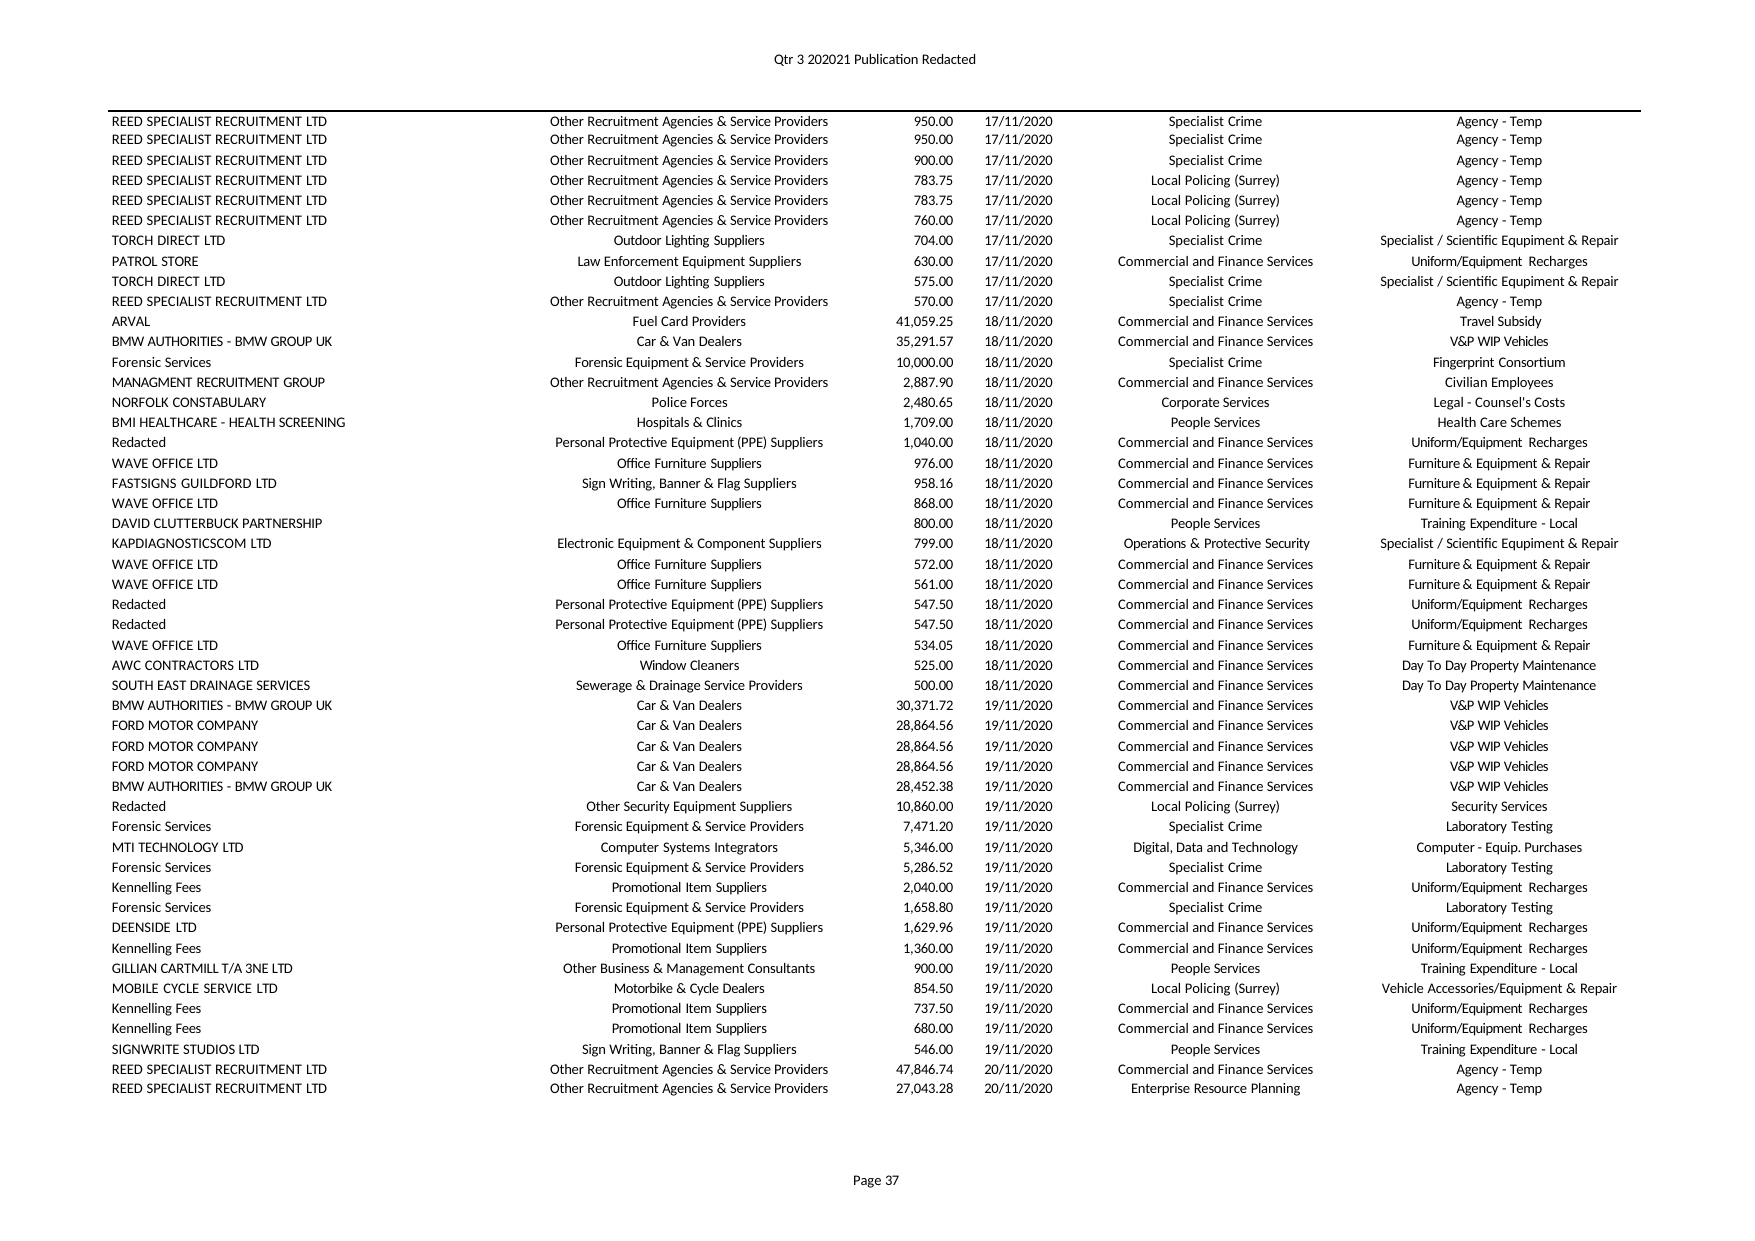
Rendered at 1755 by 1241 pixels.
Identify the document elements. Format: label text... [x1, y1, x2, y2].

table_cell Furniture & Equipment & Repair [1358, 474, 1641, 494]
table_cell Commercial and Finance Services [1074, 494, 1358, 514]
table_cell Specialist Crime [1074, 271, 1358, 292]
table_cell Commercial and Finance Services [1074, 736, 1358, 756]
table_cell REED SPECIALIST RECRUITMENT LTD [108, 150, 512, 170]
table_cell 18/11/2020 [960, 312, 1074, 332]
table_cell Furniture & Equipment & Repair [1358, 635, 1641, 655]
table_cell BMI HEALTHCARE - HEALTH SCREENING [108, 413, 512, 433]
table_cell Specialist Crime [1074, 858, 1358, 878]
table_cell Corporate Services [1074, 393, 1358, 413]
table_cell Other Recruitment Agencies & Service Providers [512, 211, 864, 231]
table_cell 19/11/2020 [960, 1019, 1074, 1039]
table_cell Travel Subsidy [1358, 312, 1641, 332]
table_cell 534.05 [864, 635, 960, 655]
table_cell Agency - Temp [1358, 130, 1641, 150]
table_cell Commercial and Finance Services [1074, 655, 1358, 676]
table_cell 2,480.65 [864, 393, 960, 413]
table_cell [512, 514, 864, 534]
table_cell AWC CONTRACTORS LTD [108, 655, 512, 676]
table_cell Enterprise Resource Planning [1074, 1080, 1358, 1099]
table_cell Day To Day Property Maintenance [1358, 676, 1641, 696]
table_cell Local Policing (Surrey) [1074, 170, 1358, 191]
table_cell V&P WIP Vehicles [1358, 696, 1641, 716]
table_cell 1,709.00 [864, 413, 960, 433]
table_cell Commercial and Finance Services [1074, 676, 1358, 696]
table_cell Agency - Temp [1358, 191, 1641, 211]
table_cell Car & Van Dealers [512, 736, 864, 756]
table_cell 19/11/2020 [960, 938, 1074, 958]
table_cell Commercial and Finance Services [1074, 1019, 1358, 1039]
table_cell V&P WIP Vehicles [1358, 332, 1641, 352]
table_cell 561.00 [864, 575, 960, 595]
table_cell 868.00 [864, 494, 960, 514]
table_cell BMW AUTHORITIES - BMW GROUP UK [108, 696, 512, 716]
table_cell Fuel Card Providers [512, 312, 864, 332]
table_cell 2,040.00 [864, 878, 960, 898]
table_cell Laboratory Testing [1358, 858, 1641, 878]
table_cell MANAGMENT RECRUITMENT GROUP [108, 373, 512, 393]
table_cell Local Policing (Surrey) [1074, 979, 1358, 999]
table_cell 27,043.28 [864, 1080, 960, 1099]
table_cell Day To Day Property Maintenance [1358, 655, 1641, 676]
table_cell 19/11/2020 [960, 878, 1074, 898]
table_cell 19/11/2020 [960, 1039, 1074, 1059]
table_cell 17/11/2020 [960, 130, 1074, 150]
table_cell 630.00 [864, 251, 960, 271]
table_cell REED SPECIALIST RECRUITMENT LTD [108, 292, 512, 312]
table_cell 10,860.00 [864, 797, 960, 817]
table_cell Commercial and Finance Services [1074, 251, 1358, 271]
table_cell Uniform/Equipment Recharges [1358, 938, 1641, 958]
table_cell 17/11/2020 [960, 150, 1074, 170]
table_cell FASTSIGNS GUILDFORD LTD [108, 474, 512, 494]
table_cell 18/11/2020 [960, 554, 1074, 574]
table_cell Commercial and Finance Services [1074, 999, 1358, 1019]
table_cell 41,059.25 [864, 312, 960, 332]
table_cell GILLIAN CARTMILL T/A 3NE LTD [108, 959, 512, 979]
table_cell Uniform/Equipment Recharges [1358, 615, 1641, 635]
table_cell Furniture & Equipment & Repair [1358, 554, 1641, 574]
table_cell Uniform/Equipment Recharges [1358, 1019, 1641, 1039]
table_cell Commercial and Finance Services [1074, 716, 1358, 736]
table_cell Agency - Temp [1358, 170, 1641, 191]
table_cell 18/11/2020 [960, 615, 1074, 635]
table_cell 10,000.00 [864, 352, 960, 372]
table_cell 17/11/2020 [960, 112, 1074, 130]
table_cell REED SPECIALIST RECRUITMENT LTD [108, 1080, 512, 1099]
table_cell Office Furniture Suppliers [512, 554, 864, 574]
table_cell WAVE OFFICE LTD [108, 494, 512, 514]
table_cell Kennelling Fees [108, 999, 512, 1019]
table_cell Uniform/Equipment Recharges [1358, 878, 1641, 898]
table_cell 1,629.96 [864, 918, 960, 938]
table_cell Window Cleaners [512, 655, 864, 676]
table_cell Forensic Services [108, 352, 512, 372]
table_cell Local Policing (Surrey) [1074, 211, 1358, 231]
table_cell Specialist Crime [1074, 150, 1358, 170]
table_cell 19/11/2020 [960, 898, 1074, 918]
table_cell Commercial and Finance Services [1074, 938, 1358, 958]
table_cell Commercial and Finance Services [1074, 696, 1358, 716]
table_cell Other Security Equipment Suppliers [512, 797, 864, 817]
table_cell 799.00 [864, 534, 960, 554]
table_cell 18/11/2020 [960, 433, 1074, 453]
table_cell 737.50 [864, 999, 960, 1019]
table_cell Commercial and Finance Services [1074, 777, 1358, 797]
table_cell Agency - Temp [1358, 1060, 1641, 1080]
table_cell Digital, Data and Technology [1074, 837, 1358, 857]
table_cell Forensic Equipment & Service Providers [512, 898, 864, 918]
table_cell Specialist / Scientific Equpiment & Repair [1358, 231, 1641, 251]
table_cell Agency - Temp [1358, 1080, 1641, 1099]
table_cell Sign Writing, Banner & Flag Suppliers [512, 474, 864, 494]
table_cell Laboratory Testing [1358, 898, 1641, 918]
table_cell Forensic Equipment & Service Providers [512, 352, 864, 372]
table_cell 18/11/2020 [960, 393, 1074, 413]
table_cell Commercial and Finance Services [1074, 312, 1358, 332]
table_cell Uniform/Equipment Recharges [1358, 999, 1641, 1019]
table_cell 1,360.00 [864, 938, 960, 958]
table_cell Personal Protective Equipment (PPE) Suppliers [512, 615, 864, 635]
table_cell Other Recruitment Agencies & Service Providers [512, 170, 864, 191]
table_cell 28,864.56 [864, 736, 960, 756]
table_cell Other Recruitment Agencies & Service Providers [512, 1060, 864, 1080]
table_cell Laboratory Testing [1358, 817, 1641, 837]
table_cell Car & Van Dealers [512, 777, 864, 797]
table_cell 800.00 [864, 514, 960, 534]
table_cell Commercial and Finance Services [1074, 878, 1358, 898]
table_cell Other Recruitment Agencies & Service Providers [512, 1080, 864, 1099]
table_cell Agency - Temp [1358, 211, 1641, 231]
table_cell 19/11/2020 [960, 797, 1074, 817]
table_cell 17/11/2020 [960, 231, 1074, 251]
table_cell Local Policing (Surrey) [1074, 191, 1358, 211]
table_cell Commercial and Finance Services [1074, 756, 1358, 777]
table_cell 546.00 [864, 1039, 960, 1059]
table_cell Police Forces [512, 393, 864, 413]
table_cell 19/11/2020 [960, 837, 1074, 857]
table_cell BMW AUTHORITIES - BMW GROUP UK [108, 777, 512, 797]
table_cell 17/11/2020 [960, 292, 1074, 312]
table_cell Agency - Temp [1358, 112, 1641, 130]
table_cell Car & Van Dealers [512, 716, 864, 736]
table_cell 18/11/2020 [960, 453, 1074, 473]
table_cell 704.00 [864, 231, 960, 251]
table_cell Forensic Equipment & Service Providers [512, 858, 864, 878]
table_cell 7,471.20 [864, 817, 960, 837]
table_cell Vehicle Accessories/Equipment & Repair [1358, 979, 1641, 999]
table_cell WAVE OFFICE LTD [108, 453, 512, 473]
table_cell Health Care Schemes [1358, 413, 1641, 433]
table_cell Other Recruitment Agencies & Service Providers [512, 112, 864, 130]
table_cell Specialist / Scientific Equpiment & Repair [1358, 271, 1641, 292]
table_cell 783.75 [864, 191, 960, 211]
table_cell Kennelling Fees [108, 1019, 512, 1039]
table_cell Forensic Services [108, 858, 512, 878]
table_cell Legal - Counsel's Costs [1358, 393, 1641, 413]
table_cell Commercial and Finance Services [1074, 595, 1358, 615]
table_cell 19/11/2020 [960, 696, 1074, 716]
table_cell DEENSIDE LTD [108, 918, 512, 938]
table_cell Commercial and Finance Services [1074, 373, 1358, 393]
table_cell Car & Van Dealers [512, 756, 864, 777]
table_cell 575.00 [864, 271, 960, 292]
table_cell KAPDIAGNOSTICSCOM LTD [108, 534, 512, 554]
table_cell 2,887.90 [864, 373, 960, 393]
table_cell 900.00 [864, 150, 960, 170]
table_cell Motorbike & Cycle Dealers [512, 979, 864, 999]
table_cell Other Recruitment Agencies & Service Providers [512, 191, 864, 211]
table_cell Personal Protective Equipment (PPE) Suppliers [512, 918, 864, 938]
table_cell ARVAL [108, 312, 512, 332]
table_cell Hospitals & Clinics [512, 413, 864, 433]
table_cell 18/11/2020 [960, 332, 1074, 352]
table_cell Uniform/Equipment Recharges [1358, 595, 1641, 615]
table_cell Furniture & Equipment & Repair [1358, 494, 1641, 514]
table_cell 18/11/2020 [960, 534, 1074, 554]
table_cell 19/11/2020 [960, 777, 1074, 797]
table_cell Kennelling Fees [108, 938, 512, 958]
table_cell 1,040.00 [864, 433, 960, 453]
table_cell FORD MOTOR COMPANY [108, 736, 512, 756]
table_cell Training Expenditure - Local [1358, 514, 1641, 534]
table_cell People Services [1074, 514, 1358, 534]
table_cell REED SPECIALIST RECRUITMENT LTD [108, 191, 512, 211]
table_cell Computer Systems Integrators [512, 837, 864, 857]
table_cell Security Services [1358, 797, 1641, 817]
table_cell 19/11/2020 [960, 918, 1074, 938]
table_cell Commercial and Finance Services [1074, 433, 1358, 453]
table_cell 570.00 [864, 292, 960, 312]
table_cell 500.00 [864, 676, 960, 696]
table_cell 20/11/2020 [960, 1080, 1074, 1099]
table_cell FORD MOTOR COMPANY [108, 716, 512, 736]
table_cell NORFOLK CONSTABULARY [108, 393, 512, 413]
table_cell 47,846.74 [864, 1060, 960, 1080]
table_cell 547.50 [864, 615, 960, 635]
table_cell 5,286.52 [864, 858, 960, 878]
table_cell Other Recruitment Agencies & Service Providers [512, 292, 864, 312]
table_cell 17/11/2020 [960, 211, 1074, 231]
table_cell SIGNWRITE STUDIOS LTD [108, 1039, 512, 1059]
table_cell V&P WIP Vehicles [1358, 716, 1641, 736]
table_cell 18/11/2020 [960, 494, 1074, 514]
table_cell Other Recruitment Agencies & Service Providers [512, 373, 864, 393]
table_cell 680.00 [864, 1019, 960, 1039]
table_cell 19/11/2020 [960, 959, 1074, 979]
table_cell SOUTH EAST DRAINAGE SERVICES [108, 676, 512, 696]
table_cell TORCH DIRECT LTD [108, 271, 512, 292]
table_cell 17/11/2020 [960, 170, 1074, 191]
table_cell BMW AUTHORITIES - BMW GROUP UK [108, 332, 512, 352]
table_cell Redacted [108, 595, 512, 615]
table_cell 572.00 [864, 554, 960, 574]
table_cell MTI TECHNOLOGY LTD [108, 837, 512, 857]
table_cell Commercial and Finance Services [1074, 1060, 1358, 1080]
table_cell Training Expenditure - Local [1358, 1039, 1641, 1059]
table_cell Law Enforcement Equipment Suppliers [512, 251, 864, 271]
table_cell 1,658.80 [864, 898, 960, 918]
table_cell 19/11/2020 [960, 999, 1074, 1019]
table_cell 19/11/2020 [960, 756, 1074, 777]
table_cell Outdoor Lighting Suppliers [512, 271, 864, 292]
table_cell 30,371.72 [864, 696, 960, 716]
table_cell Outdoor Lighting Suppliers [512, 231, 864, 251]
table_cell Promotional Item Suppliers [512, 878, 864, 898]
table_cell 19/11/2020 [960, 817, 1074, 837]
table_cell Furniture & Equipment & Repair [1358, 453, 1641, 473]
table_cell People Services [1074, 413, 1358, 433]
table_cell Agency - Temp [1358, 292, 1641, 312]
table_cell Commercial and Finance Services [1074, 615, 1358, 635]
table_cell Specialist Crime [1074, 231, 1358, 251]
table_cell REED SPECIALIST RECRUITMENT LTD [108, 1060, 512, 1080]
table_cell 17/11/2020 [960, 251, 1074, 271]
table_cell Uniform/Equipment Recharges [1358, 251, 1641, 271]
table_cell 18/11/2020 [960, 635, 1074, 655]
table_cell 35,291.57 [864, 332, 960, 352]
table_cell Forensic Services [108, 898, 512, 918]
table_cell Local Policing (Surrey) [1074, 797, 1358, 817]
table_cell Agency - Temp [1358, 150, 1641, 170]
table_cell Office Furniture Suppliers [512, 635, 864, 655]
table_cell Commercial and Finance Services [1074, 332, 1358, 352]
table_cell MOBILE CYCLE SERVICE LTD [108, 979, 512, 999]
table_cell REED SPECIALIST RECRUITMENT LTD [108, 170, 512, 191]
table_cell 19/11/2020 [960, 716, 1074, 736]
table_cell Specialist Crime [1074, 817, 1358, 837]
table_cell Office Furniture Suppliers [512, 575, 864, 595]
table_cell WAVE OFFICE LTD [108, 554, 512, 574]
table_cell Redacted [108, 433, 512, 453]
table_cell REED SPECIALIST RECRUITMENT LTD [108, 130, 512, 150]
table_cell 19/11/2020 [960, 736, 1074, 756]
table_cell 976.00 [864, 453, 960, 473]
table_cell Fingerprint Consortium [1358, 352, 1641, 372]
table_cell Redacted [108, 615, 512, 635]
table_cell Sewerage & Drainage Service Providers [512, 676, 864, 696]
table_cell 28,864.56 [864, 716, 960, 736]
table_cell Commercial and Finance Services [1074, 575, 1358, 595]
table_cell REED SPECIALIST RECRUITMENT LTD [108, 112, 512, 130]
table_cell Car & Van Dealers [512, 332, 864, 352]
table_cell Furniture & Equipment & Repair [1358, 575, 1641, 595]
table_cell Commercial and Finance Services [1074, 918, 1358, 938]
table_cell Forensic Equipment & Service Providers [512, 817, 864, 837]
table_cell 18/11/2020 [960, 514, 1074, 534]
table_cell DAVID CLUTTERBUCK PARTNERSHIP [108, 514, 512, 534]
table_cell WAVE OFFICE LTD [108, 575, 512, 595]
table_cell Civilian Employees [1358, 373, 1641, 393]
table_cell Commercial and Finance Services [1074, 453, 1358, 473]
table_cell 20/11/2020 [960, 1060, 1074, 1080]
table_cell Uniform/Equipment Recharges [1358, 918, 1641, 938]
table_cell Office Furniture Suppliers [512, 494, 864, 514]
table_cell V&P WIP Vehicles [1358, 756, 1641, 777]
table_cell 18/11/2020 [960, 676, 1074, 696]
table_cell 17/11/2020 [960, 191, 1074, 211]
table_cell Training Expenditure - Local [1358, 959, 1641, 979]
table_cell 18/11/2020 [960, 575, 1074, 595]
table_cell FORD MOTOR COMPANY [108, 756, 512, 777]
table_cell 900.00 [864, 959, 960, 979]
table_cell Operations & Protective Security [1074, 534, 1358, 554]
table_cell Forensic Services [108, 817, 512, 837]
table_cell 19/11/2020 [960, 979, 1074, 999]
table_cell TORCH DIRECT LTD [108, 231, 512, 251]
table_cell 18/11/2020 [960, 413, 1074, 433]
table_cell Electronic Equipment & Component Suppliers [512, 534, 864, 554]
table_cell Personal Protective Equipment (PPE) Suppliers [512, 433, 864, 453]
table_cell Car & Van Dealers [512, 696, 864, 716]
table_cell 950.00 [864, 112, 960, 130]
table_cell Promotional Item Suppliers [512, 938, 864, 958]
table_cell 525.00 [864, 655, 960, 676]
table_cell 950.00 [864, 130, 960, 150]
table_cell 18/11/2020 [960, 655, 1074, 676]
table_cell Specialist Crime [1074, 112, 1358, 130]
table_cell Promotional Item Suppliers [512, 1019, 864, 1039]
table_cell 547.50 [864, 595, 960, 615]
table_cell Sign Writing, Banner & Flag Suppliers [512, 1039, 864, 1059]
table_cell Office Furniture Suppliers [512, 453, 864, 473]
table_cell Specialist Crime [1074, 130, 1358, 150]
table_cell People Services [1074, 959, 1358, 979]
table_cell Specialist Crime [1074, 898, 1358, 918]
table_cell 18/11/2020 [960, 474, 1074, 494]
table_cell 854.50 [864, 979, 960, 999]
table_cell Computer - Equip. Purchases [1358, 837, 1641, 857]
table_cell People Services [1074, 1039, 1358, 1059]
table_cell Personal Protective Equipment (PPE) Suppliers [512, 595, 864, 615]
table_cell Other Recruitment Agencies & Service Providers [512, 150, 864, 170]
table_cell 28,452.38 [864, 777, 960, 797]
table_cell 18/11/2020 [960, 373, 1074, 393]
table_cell 5,346.00 [864, 837, 960, 857]
table_cell 18/11/2020 [960, 595, 1074, 615]
table_cell Other Business & Management Consultants [512, 959, 864, 979]
table_cell REED SPECIALIST RECRUITMENT LTD [108, 211, 512, 231]
table_cell Kennelling Fees [108, 878, 512, 898]
table_cell PATROL STORE [108, 251, 512, 271]
table_cell Specialist Crime [1074, 352, 1358, 372]
table_cell Promotional Item Suppliers [512, 999, 864, 1019]
table_cell Specialist Crime [1074, 292, 1358, 312]
table_cell Redacted [108, 797, 512, 817]
table_cell Commercial and Finance Services [1074, 474, 1358, 494]
table_cell Uniform/Equipment Recharges [1358, 433, 1641, 453]
table_cell V&P WIP Vehicles [1358, 736, 1641, 756]
table_cell Other Recruitment Agencies & Service Providers [512, 130, 864, 150]
table_cell 760.00 [864, 211, 960, 231]
table_cell 19/11/2020 [960, 858, 1074, 878]
table_cell Commercial and Finance Services [1074, 554, 1358, 574]
table_cell V&P WIP Vehicles [1358, 777, 1641, 797]
table_cell 783.75 [864, 170, 960, 191]
table_cell Specialist / Scientific Equpiment & Repair [1358, 534, 1641, 554]
table_cell Commercial and Finance Services [1074, 635, 1358, 655]
table_cell 958.16 [864, 474, 960, 494]
table_cell 28,864.56 [864, 756, 960, 777]
table_cell 17/11/2020 [960, 271, 1074, 292]
table_cell 18/11/2020 [960, 352, 1074, 372]
table_cell WAVE OFFICE LTD [108, 635, 512, 655]
